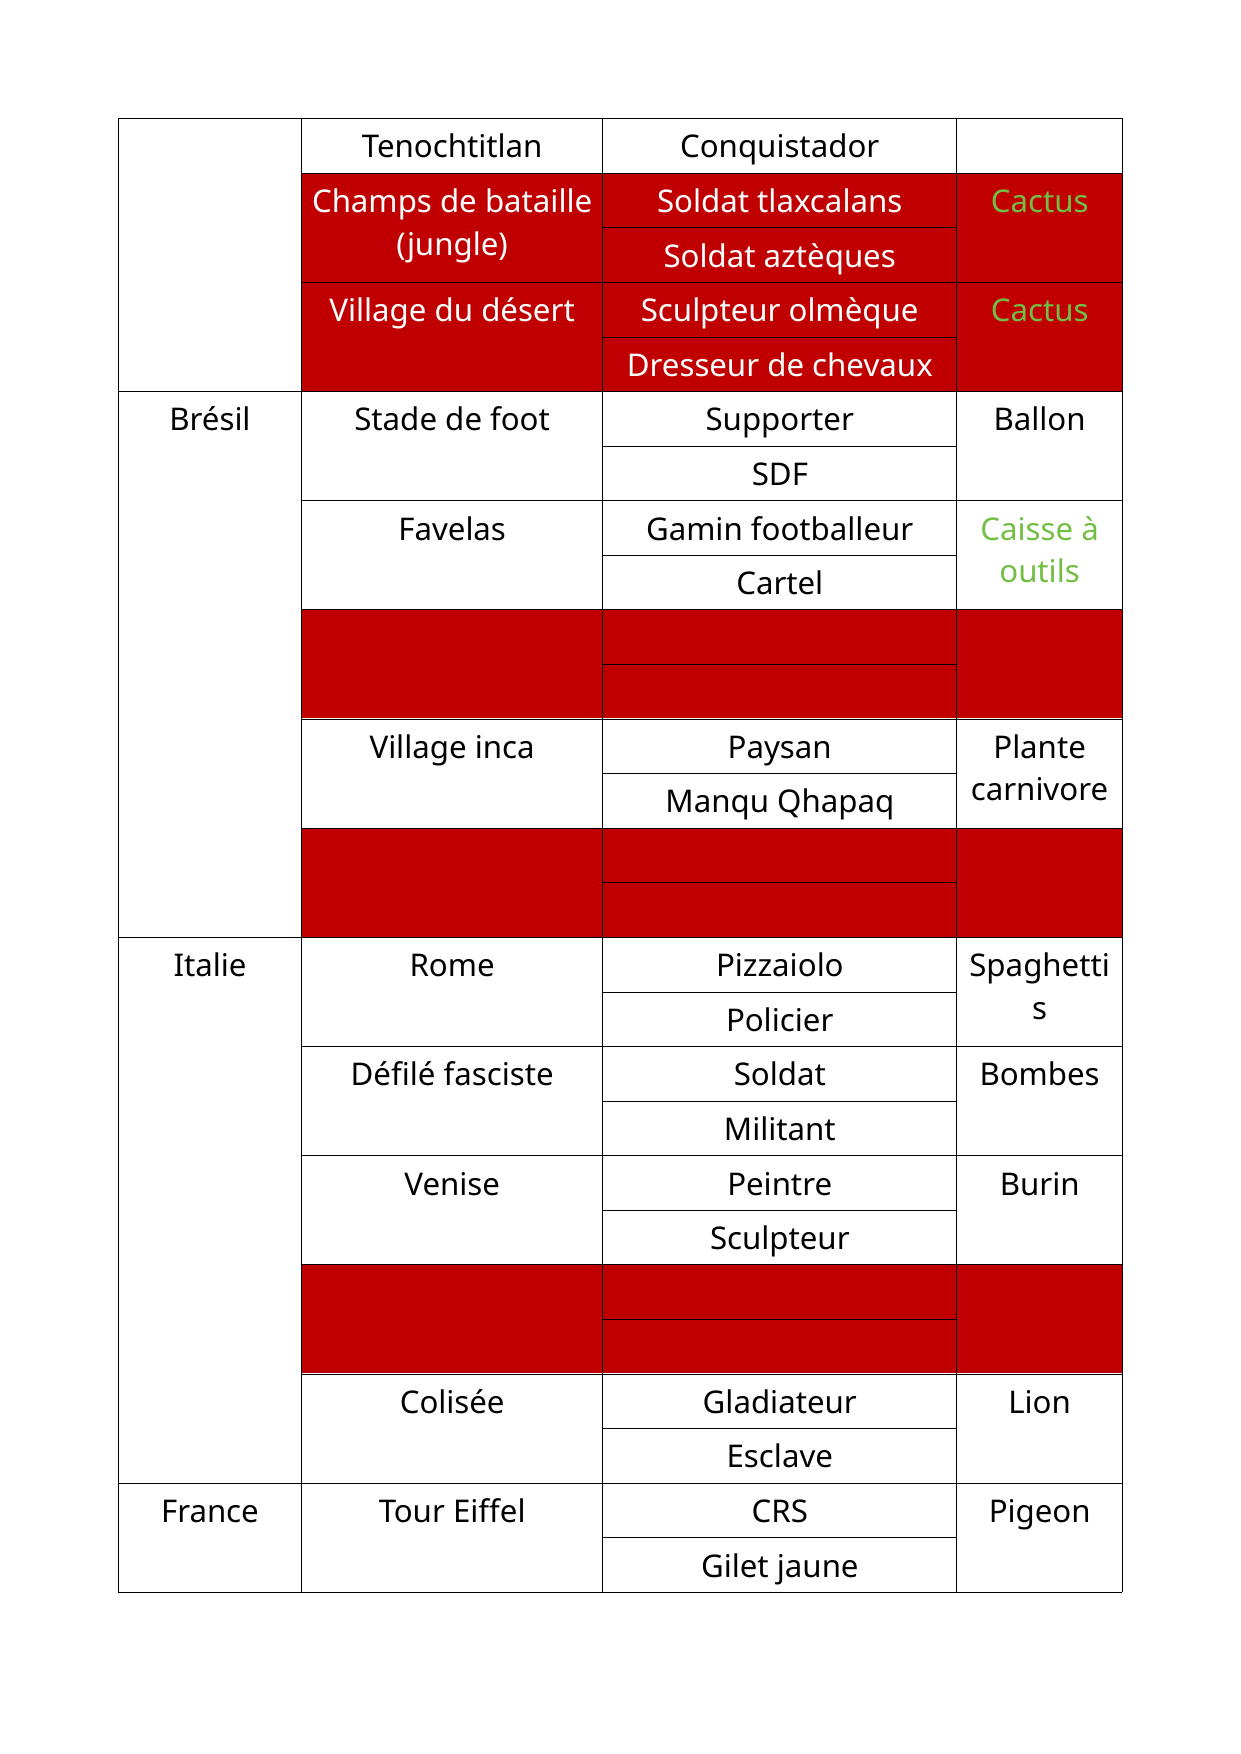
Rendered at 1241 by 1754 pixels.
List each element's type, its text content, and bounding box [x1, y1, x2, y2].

table_cell Défilé fasciste [302, 1047, 602, 1155]
table_cell Dresseur de chevaux [603, 338, 956, 391]
table_cell Tour Eiffel [302, 1484, 602, 1592]
table_cell [603, 610, 956, 664]
table_cell Soldat aztèques [603, 228, 956, 282]
table_cell Bombes [957, 1047, 1122, 1155]
table_cell Lion [957, 1375, 1122, 1483]
table_cell Soldat tlaxcalans [603, 174, 956, 227]
table_cell [603, 1265, 956, 1319]
table_cell Paysan [603, 720, 956, 773]
table_cell [957, 610, 1122, 718]
table_cell Village inca [302, 720, 602, 828]
table_cell Rome [302, 938, 602, 1046]
table_cell Spaghettis [957, 938, 1122, 1046]
table_cell Gilet jaune [603, 1538, 956, 1592]
table_cell France [119, 1484, 301, 1592]
table_cell Cactus [957, 283, 1122, 391]
table_cell Supporter [603, 392, 956, 446]
table_cell Ballon [957, 392, 1122, 500]
table_cell Cactus [957, 174, 1122, 282]
table_cell [603, 665, 956, 718]
table_cell Soldat [603, 1047, 956, 1101]
table_cell Conquistador [603, 119, 956, 173]
table_cell Sculpteur olmèque [603, 283, 956, 336]
table_cell Favelas [302, 501, 602, 609]
table_cell [302, 1265, 602, 1373]
table_cell [957, 829, 1122, 937]
table_cell Pizzaiolo [603, 938, 956, 991]
table_cell Burin [957, 1156, 1122, 1264]
table_cell Policier [603, 993, 956, 1046]
table_cell Italie [119, 938, 301, 1483]
table_cell [302, 610, 602, 718]
table_cell Brésil [119, 392, 301, 937]
table_cell Manqu Qhapaq [603, 774, 956, 828]
table_cell Village du désert [302, 283, 602, 391]
table_cell Gamin footballeur [603, 501, 956, 555]
table_cell CRS [603, 1484, 956, 1537]
table_cell Stade de foot [302, 392, 602, 500]
table_cell Caisse à outils [957, 501, 1122, 609]
table_cell [603, 829, 956, 882]
table_cell Peintre [603, 1156, 956, 1210]
table_cell Esclave [603, 1429, 956, 1483]
table_cell [957, 119, 1122, 173]
table_cell [119, 119, 301, 391]
table_cell Gladiateur [603, 1375, 956, 1428]
table_cell [603, 883, 956, 937]
table_cell [957, 1265, 1122, 1373]
table_cell SDF [603, 447, 956, 500]
table_cell Plante carnivore [957, 720, 1122, 828]
table_cell Cartel [603, 556, 956, 609]
table_cell Sculpteur [603, 1211, 956, 1264]
table_cell Militant [603, 1102, 956, 1155]
table_cell Tenochtitlan [302, 119, 602, 173]
table_cell Colisée [302, 1375, 602, 1483]
table_cell [302, 829, 602, 937]
table_cell Champs de bataille (jungle) [302, 174, 602, 282]
table_cell Pigeon [957, 1484, 1122, 1592]
table_cell Venise [302, 1156, 602, 1264]
table_cell [603, 1320, 956, 1373]
